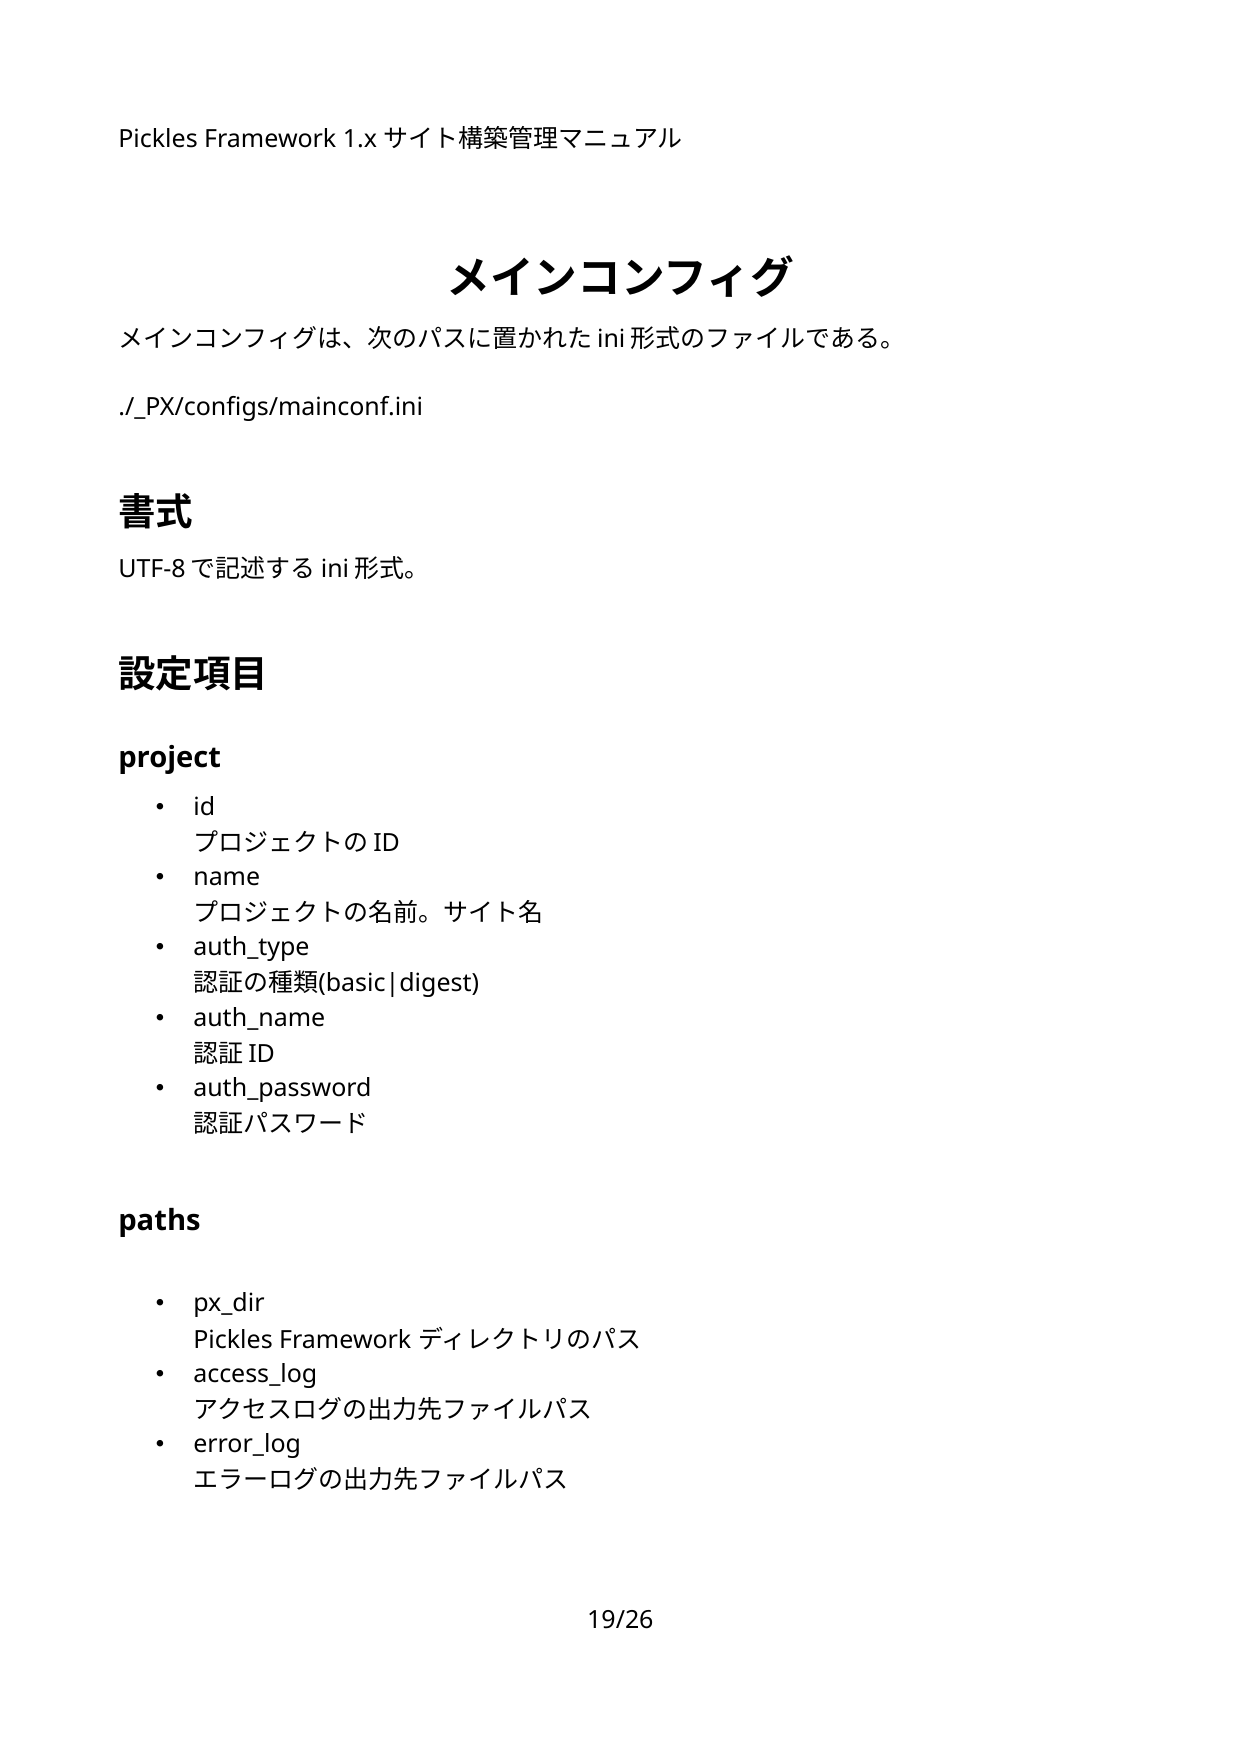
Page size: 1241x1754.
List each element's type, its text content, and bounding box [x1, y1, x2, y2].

subtitle 設定項目 [118, 644, 1122, 698]
subtitle メインコンフィグ [118, 243, 1122, 306]
subtitle 書式 [118, 482, 1122, 536]
list id プロジェクトのID [156, 788, 1122, 858]
list name プロジェクトの名前。サイト名 [156, 858, 1122, 929]
list auth_type 認証の種類(basic|digest) [156, 929, 1122, 999]
text ./_PX/configs/mainconf.ini [118, 389, 1122, 423]
text UTF-8で記述するini形式。 [118, 549, 1122, 585]
list auth_name 認証ID [156, 999, 1122, 1069]
list error_log エラーログの出力先ファイルパス [156, 1426, 1122, 1496]
subtitle paths [118, 1199, 1122, 1238]
list access_log アクセスログの出力先ファイルパス [156, 1355, 1122, 1426]
list px_dir Pickles Framework ディレクトリのパス [156, 1285, 1122, 1355]
subtitle project [118, 736, 1122, 776]
text メインコンフィグは、次のパスに置かれたini形式のファイルである。 [118, 319, 1122, 355]
list auth_password 認証パスワード [156, 1069, 1122, 1140]
